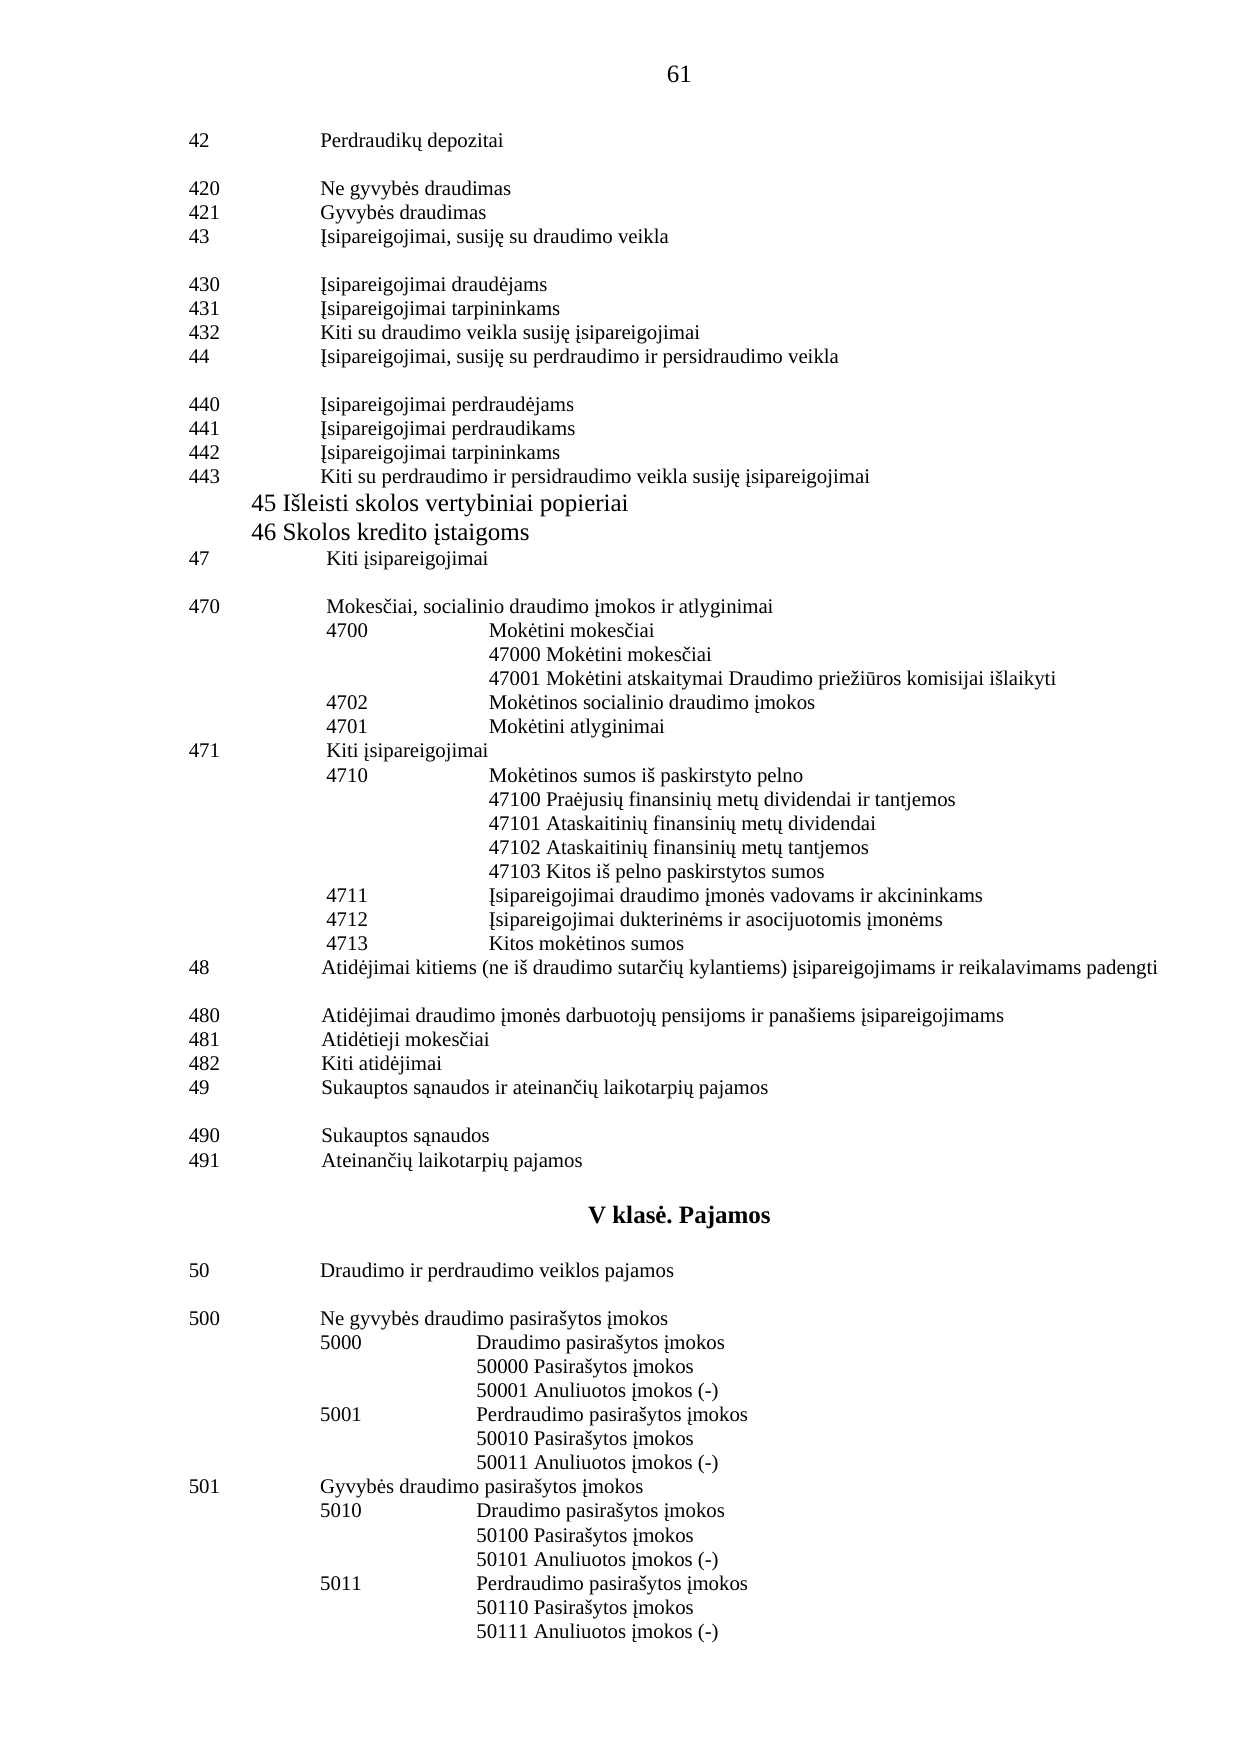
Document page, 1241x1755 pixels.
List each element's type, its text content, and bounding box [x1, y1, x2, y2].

table_cell [309, 368, 1181, 392]
table_cell [309, 104, 465, 127]
table_cell Mokėtini mokesčiai [477, 618, 1181, 642]
table_cell [315, 642, 477, 666]
table_cell Draudimo pasirašytos įmokos [465, 1499, 1181, 1522]
table_cell 443 [177, 464, 309, 488]
table_cell [177, 1523, 309, 1547]
text 45 Išleisti skolos vertybiniai popieriai [177, 488, 1181, 517]
table_cell [309, 1619, 465, 1643]
table_cell Įsipareigojimai perdraudikams [309, 416, 1181, 440]
table_cell Perdraudimo pasirašytos įmokos [465, 1402, 1181, 1426]
table_cell Įsipareigojimai, susiję su perdraudimo ir persidraudimo veikla [309, 344, 1181, 368]
table_cell [177, 1571, 309, 1595]
table_cell [315, 859, 477, 883]
table_header 47 [177, 546, 315, 570]
table_cell 420 [177, 176, 309, 200]
table_cell [177, 883, 315, 907]
table_cell [177, 1547, 309, 1571]
table_cell Ne gyvybės draudimo pasirašytos įmokos [309, 1306, 1181, 1330]
table_cell [315, 835, 477, 859]
table_cell 4710 [315, 763, 477, 787]
table_cell [309, 1282, 1181, 1306]
table_cell [310, 979, 1181, 1003]
table_cell Ne gyvybės draudimas [309, 176, 1181, 200]
table_cell 44 [177, 344, 309, 368]
table_cell [309, 1426, 465, 1450]
table_cell Mokesčiai, socialinio draudimo įmokos ir atlyginimai [315, 594, 1181, 618]
table_cell 5011 [309, 1571, 465, 1595]
table_header Kiti įsipareigojimai [315, 546, 1181, 570]
table_cell 482 [177, 1051, 310, 1075]
table_cell [177, 859, 315, 883]
table_cell [177, 1402, 309, 1426]
table_cell Atidėtieji mokesčiai [310, 1027, 1181, 1051]
table_cell Sukauptos sąnaudos ir ateinančių laikotarpių pajamos [310, 1075, 1181, 1099]
table_cell 491 [177, 1148, 310, 1172]
table_cell Sukauptos sąnaudos [310, 1124, 1181, 1147]
table_cell 4701 [315, 714, 477, 738]
table_cell Įsipareigojimai draudėjams [309, 272, 1181, 296]
table_cell 49 [177, 1075, 310, 1099]
table_cell [177, 1619, 309, 1643]
table_cell [177, 1426, 309, 1450]
table_cell 47102 Ataskaitinių finansinių metų tantjemos [477, 835, 1181, 859]
table_header 50 [177, 1258, 309, 1282]
text 46 Skolos kredito įstaigoms [177, 517, 1181, 546]
table_cell Įsipareigojimai, susiję su draudimo veikla [309, 224, 1181, 248]
table_cell 5000 [309, 1330, 465, 1354]
table_cell Įsipareigojimai draudimo įmonės vadovams ir akcininkams [477, 883, 1181, 907]
table_cell 432 [177, 320, 309, 344]
table_cell 50111 Anuliuotos įmokos (-) [465, 1619, 1181, 1643]
table_cell Gyvybės draudimo pasirašytos įmokos [309, 1474, 1181, 1498]
table_cell 50101 Anuliuotos įmokos (-) [465, 1547, 1181, 1571]
table_cell [177, 1378, 309, 1402]
table_cell [177, 570, 315, 594]
table_cell [309, 248, 1181, 272]
table_cell 470 [177, 594, 315, 618]
table_cell [177, 931, 315, 955]
table_cell 431 [177, 296, 309, 320]
table_cell Mokėtinos sumos iš paskirstyto pelno [477, 763, 1181, 787]
table_cell [465, 104, 1181, 127]
table_cell 47100 Praėjusių finansinių metų dividendai ir tantjemos [477, 787, 1181, 811]
table_cell [177, 1450, 309, 1474]
table_cell Ateinančių laikotarpių pajamos [310, 1148, 1181, 1172]
table_cell [177, 1499, 309, 1522]
table_cell 47103 Kitos iš pelno paskirstytos sumos [477, 859, 1181, 883]
table_cell 5001 [309, 1402, 465, 1426]
table_cell 4700 [315, 618, 477, 642]
table_cell [177, 811, 315, 835]
table_header Draudimo ir perdraudimo veiklos pajamos [309, 1258, 1181, 1282]
table_cell [310, 1099, 1181, 1123]
table_cell 430 [177, 272, 309, 296]
table_cell Įsipareigojimai tarpininkams [309, 440, 1181, 464]
table_cell 440 [177, 392, 309, 416]
table_cell [177, 787, 315, 811]
table_cell [315, 787, 477, 811]
table_cell [177, 618, 315, 642]
table_cell Įsipareigojimai dukterinėms ir asocijuotomis įmonėms [477, 907, 1181, 931]
table_cell 421 [177, 200, 309, 224]
table_cell [315, 570, 1181, 594]
table_cell Kiti įsipareigojimai [315, 739, 1181, 762]
table_cell Perdraudikų depozitai [309, 128, 1181, 152]
table_cell 47000 Mokėtini mokesčiai [477, 642, 1181, 666]
table_cell [177, 368, 309, 392]
table_cell 47001 Mokėtini atskaitymai Draudimo priežiūros komisijai išlaikyti [477, 666, 1181, 690]
table_cell [177, 104, 309, 127]
table_cell 500 [177, 1306, 309, 1330]
table_cell 4702 [315, 690, 477, 714]
table_cell Draudimo pasirašytos įmokos [465, 1330, 1181, 1354]
table_cell 47101 Ataskaitinių finansinių metų dividendai [477, 811, 1181, 835]
table_cell 441 [177, 416, 309, 440]
table_cell 480 [177, 1003, 310, 1027]
table_cell 50001 Anuliuotos įmokos (-) [465, 1378, 1181, 1402]
table_cell 50110 Pasirašytos įmokos [465, 1595, 1181, 1619]
table_cell [309, 1354, 465, 1378]
table_cell 50011 Anuliuotos įmokos (-) [465, 1450, 1181, 1474]
table_cell [309, 1595, 465, 1619]
table_cell [177, 248, 309, 272]
table_cell [177, 1354, 309, 1378]
table_cell 4713 [315, 931, 477, 955]
table_cell 48 [177, 955, 310, 979]
table_cell 442 [177, 440, 309, 464]
table_cell [309, 1523, 465, 1547]
table_cell [177, 690, 315, 714]
table_cell Kitos mokėtinos sumos [477, 931, 1181, 955]
table_cell [309, 1378, 465, 1402]
table_cell Mokėtinos socialinio draudimo įmokos [477, 690, 1181, 714]
table_cell Kiti su perdraudimo ir persidraudimo veikla susiję įsipareigojimai [309, 464, 1181, 488]
table_cell [177, 907, 315, 931]
table_cell [315, 666, 477, 690]
table_cell [177, 1099, 310, 1123]
table_cell 4712 [315, 907, 477, 931]
table_cell Perdraudimo pasirašytos įmokos [465, 1571, 1181, 1595]
table_cell 5010 [309, 1499, 465, 1522]
table_cell Atidėjimai kitiems (ne iš draudimo sutarčių kylantiems) įsipareigojimams ir reikalavimams padengti [310, 955, 1181, 979]
table_cell [309, 1450, 465, 1474]
table_cell Įsipareigojimai tarpininkams [309, 296, 1181, 320]
table_cell [177, 642, 315, 666]
table_cell [177, 763, 315, 787]
table_cell [177, 666, 315, 690]
table_cell [309, 1547, 465, 1571]
table_cell Kiti su draudimo veikla susiję įsipareigojimai [309, 320, 1181, 344]
table_cell [177, 835, 315, 859]
table_cell 43 [177, 224, 309, 248]
table_cell 471 [177, 739, 315, 762]
table_cell [177, 1282, 309, 1306]
table_cell Atidėjimai draudimo įmonės darbuotojų pensijoms ir panašiems įsipareigojimams [310, 1003, 1181, 1027]
table_cell [177, 152, 309, 176]
table_cell [177, 1595, 309, 1619]
table_cell [177, 714, 315, 738]
table_cell 501 [177, 1474, 309, 1498]
table_cell Įsipareigojimai perdraudėjams [309, 392, 1181, 416]
table_cell 490 [177, 1124, 310, 1147]
table_cell Kiti atidėjimai [310, 1051, 1181, 1075]
table_cell 4711 [315, 883, 477, 907]
table_cell 50100 Pasirašytos įmokos [465, 1523, 1181, 1547]
table_cell [177, 1330, 309, 1354]
table_cell [309, 152, 1181, 176]
table_cell 481 [177, 1027, 310, 1051]
table_cell [177, 979, 310, 1003]
table_cell 50000 Pasirašytos įmokos [465, 1354, 1181, 1378]
table_cell 42 [177, 128, 309, 152]
table_cell Mokėtini atlyginimai [477, 714, 1181, 738]
table_cell Gyvybės draudimas [309, 200, 1181, 224]
text V klasė. Pajamos [177, 1200, 1181, 1229]
table_cell 50010 Pasirašytos įmokos [465, 1426, 1181, 1450]
table_cell [315, 811, 477, 835]
